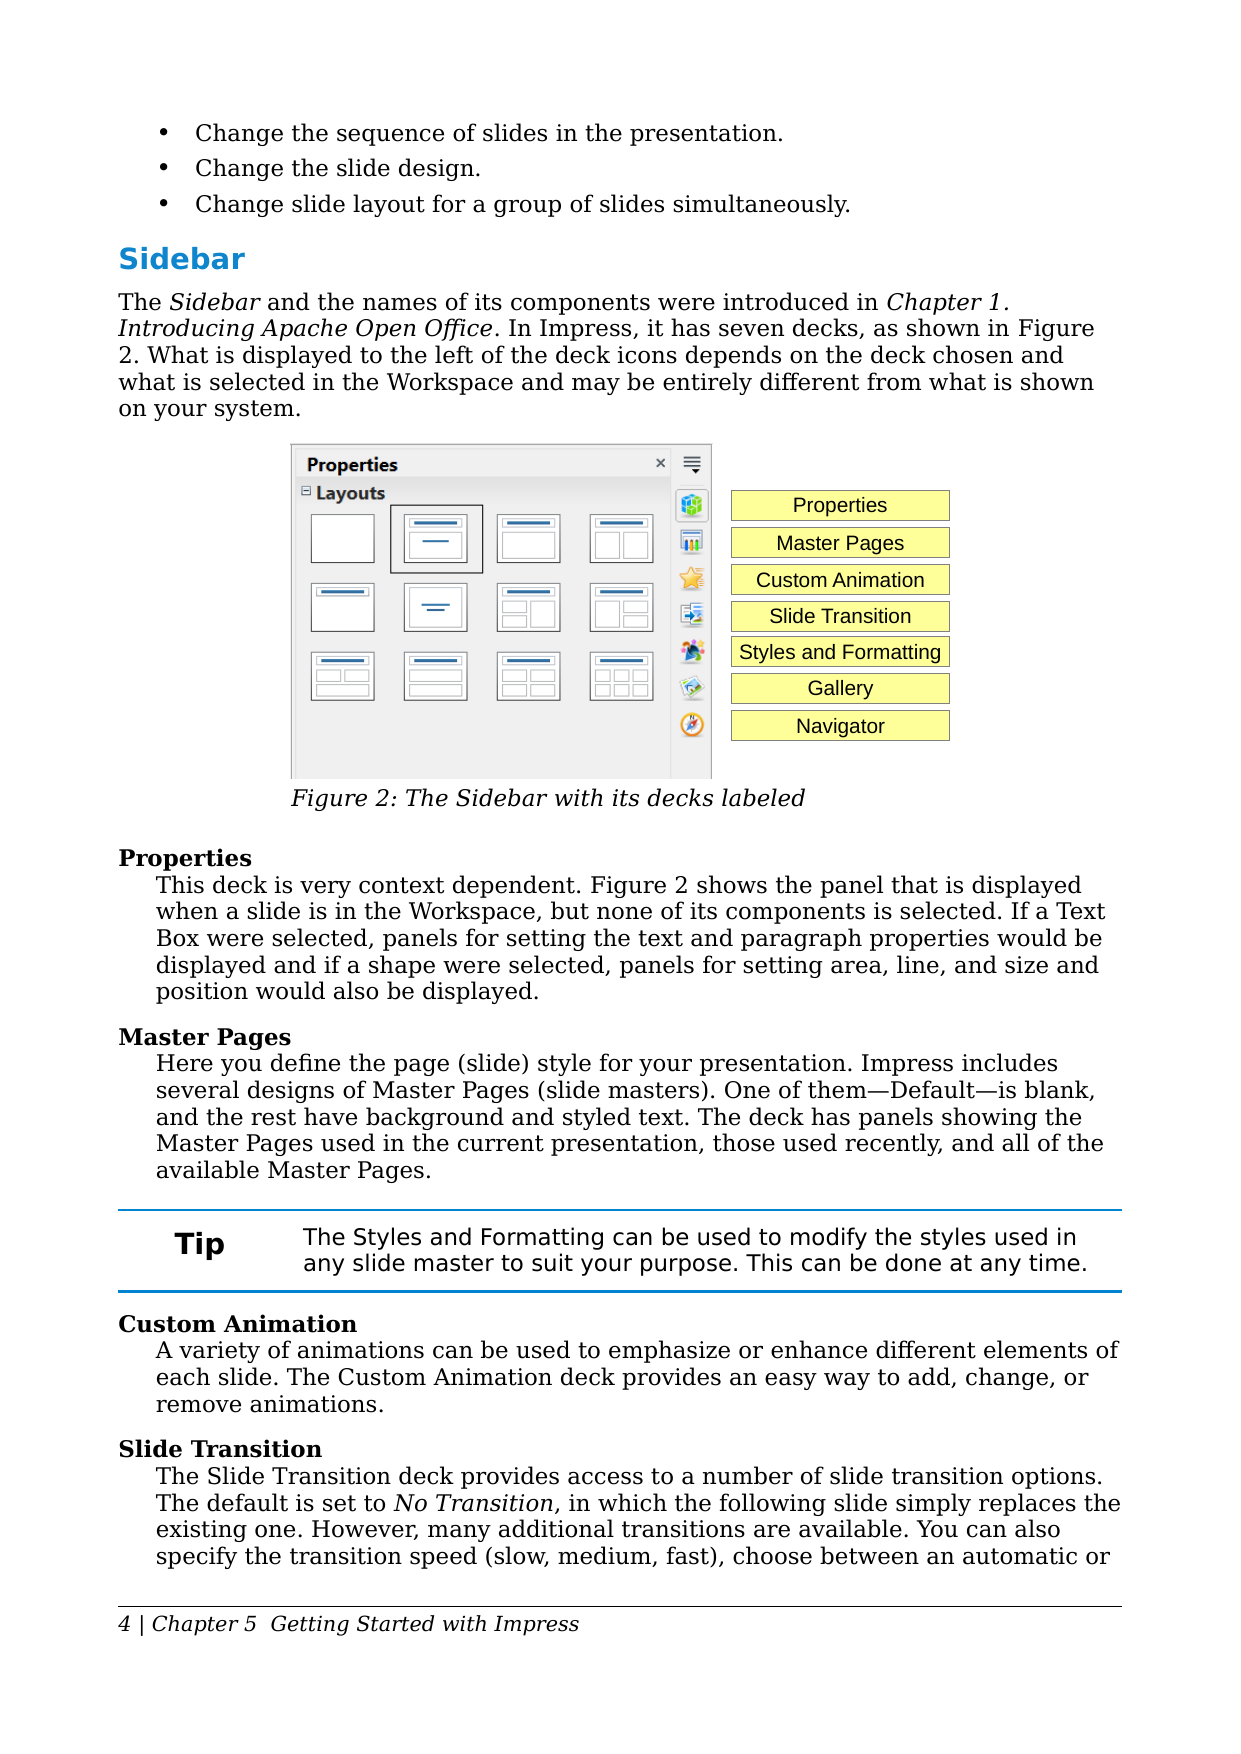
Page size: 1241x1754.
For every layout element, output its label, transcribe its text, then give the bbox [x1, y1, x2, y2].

text Here you define the page (slide) style for your presentation. Impress includes several designs of Master Pages (slide masters). One of them—Default—is blank, and the rest have background and styled text. The deck has panels showing the Master Pages used in the current presentation, those used recently, and all of the available Master Pages. [156, 1051, 1122, 1184]
subtitle Sidebar [118, 242, 1122, 276]
text Custom Animation [118, 1311, 1122, 1338]
list Change slide layout for a group of slides simultaneously. [156, 189, 1122, 218]
text Figure 2: The Sidebar with its decks labeled [291, 786, 949, 812]
text Slide Transition [118, 1436, 1122, 1463]
text A variety of animations can be used to emphasize or enhance different elements of each slide. The Custom Animation deck provides an easy way to add, change, or remove animations. [156, 1338, 1122, 1418]
text This deck is very context dependent. Figure 2 shows the panel that is displayed when a slide is in the Workspace, but none of its components is selected. If a Text Box were selected, panels for setting the text and paragraph properties would be displayed and if a shape were selected, panels for setting area, line, and size and position would also be displayed. [156, 872, 1122, 1005]
text Properties [118, 845, 1122, 872]
list Change the slide design. [156, 153, 1122, 183]
picture [290, 440, 713, 779]
text The Sidebar and the names of its components were introduced in Chapter 1. Introducing Apache Open Office. In Impress, it has seven decks, as shown in Figure 2. What is displayed to the left of the deck icons depends on the deck chosen and what is selected in the Workspace and may be entirely different from what is shown on your system. [118, 289, 1122, 422]
list Change the sequence of slides in the presentation. [156, 118, 1122, 147]
table_header Tip [118, 1211, 281, 1290]
table_header The Styles and Formatting can be used to modify the styles used in any slide master to suit your purpose. This can be done at any time. [281, 1211, 1122, 1290]
text The Slide Transition deck provides access to a number of slide transition options. The default is set to No Transition, in which the following slide simply replaces the existing one. However, many additional transitions are available. You can also specify the transition speed (slow, medium, fast), choose between an automatic or [156, 1463, 1122, 1570]
text Master Pages [118, 1024, 1122, 1051]
